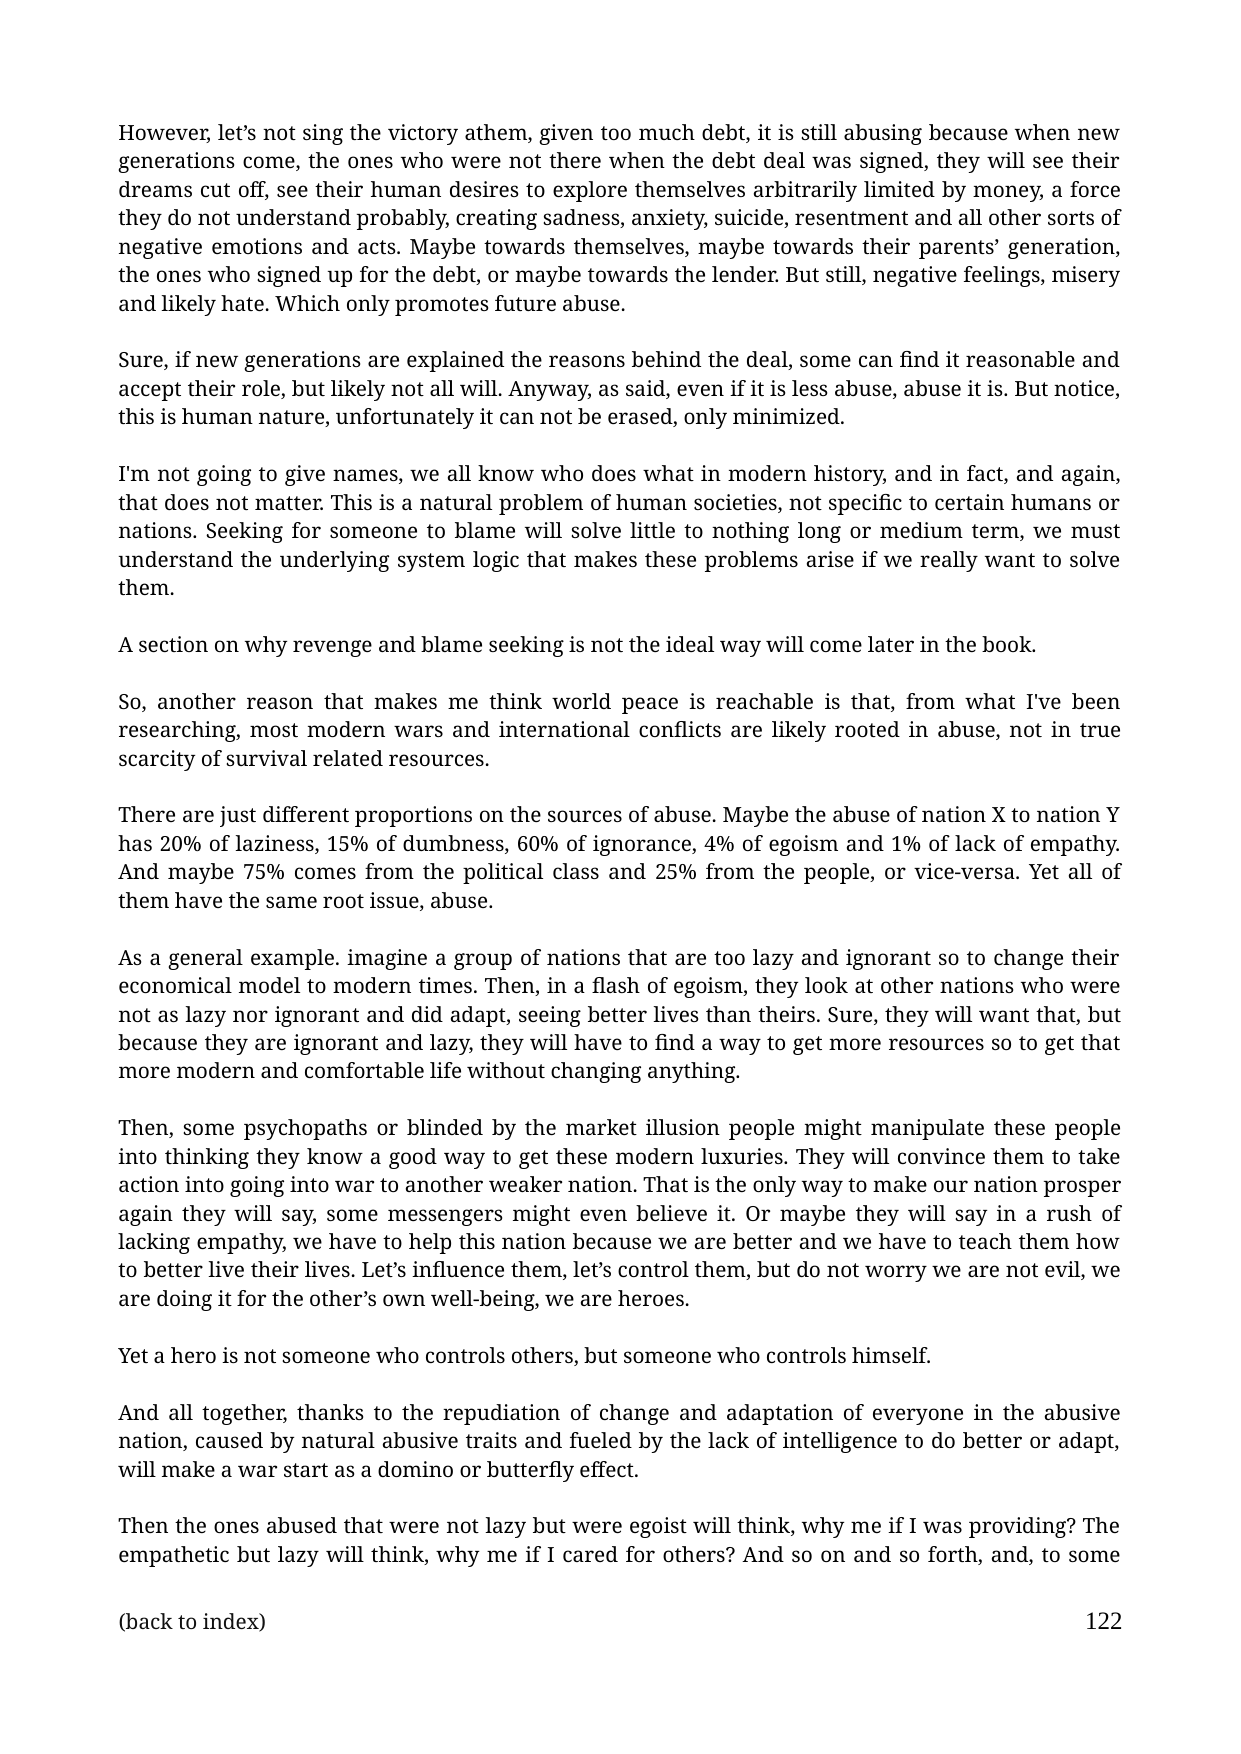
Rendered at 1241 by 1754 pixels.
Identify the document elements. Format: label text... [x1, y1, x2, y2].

text I'm not going to give names, we all know who does what in modern history, and in fact, and again, that does not matter. This is a natural problem of human societies, not specific to certain humans or nations. Seeking for someone to blame will solve little to nothing long or medium term, we must understand the underlying system logic that makes these problems arise if we really want to solve them. [118, 459, 1122, 602]
text Sure, if new generations are explained the reasons behind the deal, some can find it reasonable and accept their role, but likely not all will. Anyway, as said, even if it is less abuse, abuse it is. But notice, this is human nature, unfortunately it can not be erased, only minimized. [118, 346, 1122, 431]
text Yet a hero is not someone who controls others, but someone who controls himself. [118, 1341, 1122, 1369]
text A section on why revenge and blame seeking is not the ideal way will come later in the book. [118, 630, 1122, 658]
text There are just different proportions on the sources of abuse. Maybe the abuse of nation X to nation Y has 20% of laziness, 15% of dumbness, 60% of ignorance, 4% of egoism and 1% of lack of empathy. And maybe 75% comes from the political class and 25% from the people, or vice-versa. Yet all of them have the same root issue, abuse. [118, 801, 1122, 914]
text So, another reason that makes me think world peace is reachable is that, from what I've been researching, most modern wars and international conflicts are likely rooted in abuse, not in true scarcity of survival related resources. [118, 687, 1122, 772]
text Then the ones abused that were not lazy but were egoist will think, why me if I was providing? The empathetic but lazy will think, why me if I cared for others? And so on and so forth, and, to some [118, 1512, 1122, 1568]
text Then, some psychopaths or blinded by the market illusion people might manipulate these people into thinking they know a good way to get these modern luxuries. They will convince them to take action into going into war to another weaker nation. That is the only way to make our nation prosper again they will say, some messengers might even believe it. Or maybe they will say in a rush of lacking empathy, we have to help this nation because we are better and we have to teach them how to better live their lives. Let’s influence them, let’s control them, but do not worry we are not evil, we are doing it for the other’s own well-being, we are heroes. [118, 1113, 1122, 1312]
text As a general example. imagine a group of nations that are too lazy and ignorant so to change their economical model to modern times. Then, in a flash of egoism, they look at other nations who were not as lazy nor ignorant and did adapt, seeing better lives than theirs. Sure, they will want that, but because they are ignorant and lazy, they will have to find a way to get more resources so to get that more modern and comfortable life without changing anything. [118, 943, 1122, 1085]
text And all together, thanks to the repudiation of change and adaptation of everyone in the abusive nation, caused by natural abusive traits and fueled by the lack of intelligence to do better or adapt, will make a war start as a domino or butterfly effect. [118, 1398, 1122, 1483]
text However, let’s not sing the victory athem, given too much debt, it is still abusing because when new generations come, the ones who were not there when the debt deal was signed, they will see their dreams cut off, see their human desires to explore themselves arbitrarily limited by money, a force they do not understand probably, creating sadness, anxiety, suicide, resentment and all other sorts of negative emotions and acts. Maybe towards themselves, maybe towards their parents’ generation, the ones who signed up for the debt, or maybe towards the lender. But still, negative feelings, misery and likely hate. Which only promotes future abuse. [118, 118, 1122, 317]
